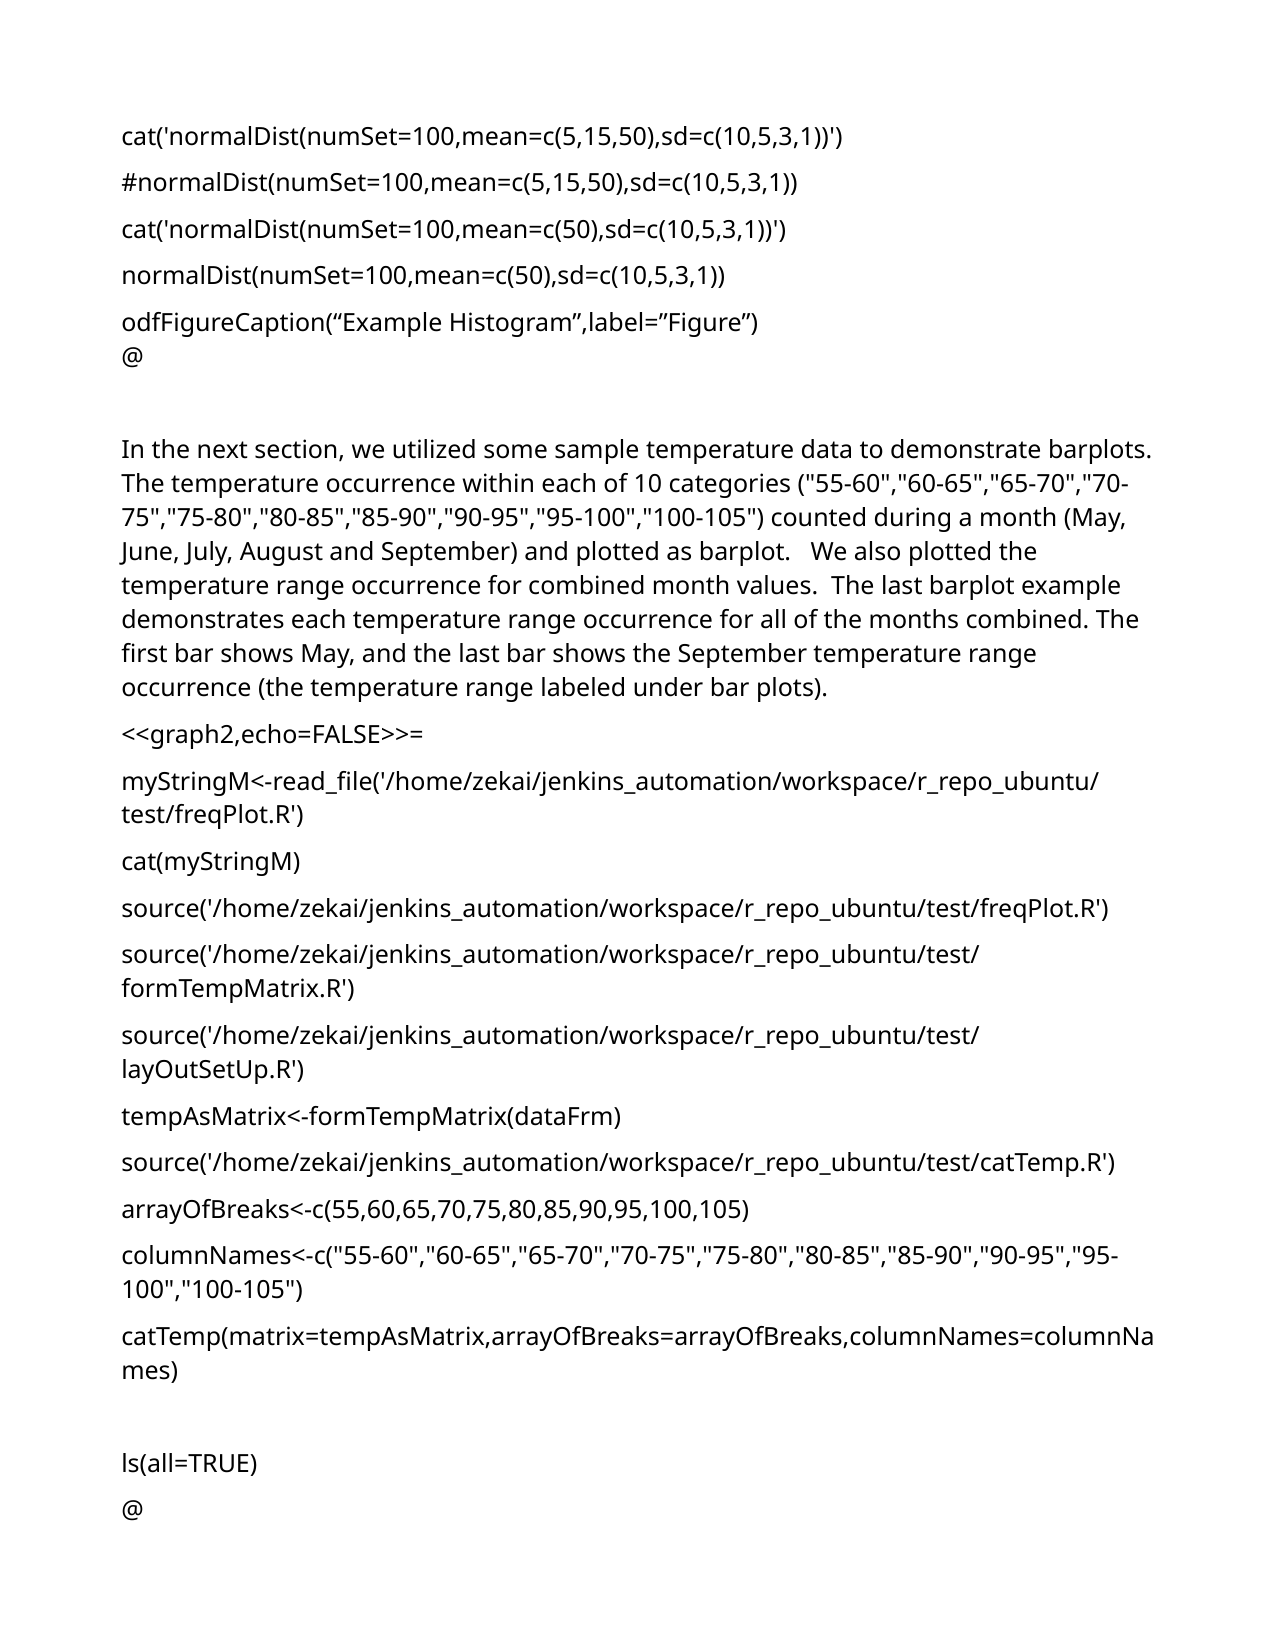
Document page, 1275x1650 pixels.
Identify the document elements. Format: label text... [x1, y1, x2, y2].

text arrayOfBreaks<-c(55,60,65,70,75,80,85,90,95,100,105) [121, 1191, 1158, 1225]
text @ [121, 338, 1158, 372]
text cat('normalDist(numSet=100,mean=c(5,15,50),sd=c(10,5,3,1))') [121, 118, 1158, 152]
text ls(all=TRUE) [121, 1446, 1158, 1480]
text source('/home/zekai/jenkins_automation/workspace/r_repo_ubuntu/test/layOutSetUp.R') [121, 1017, 1158, 1086]
text myStringM<-read_file('/home/zekai/jenkins_automation/workspace/r_repo_ubuntu/test/freqPlot.R') [121, 763, 1158, 831]
text columnNames<-c("55-60","60-65","65-70","70-75","75-80","80-85","85-90","90-95","95-100","100-105") [121, 1238, 1158, 1306]
text @ [121, 1492, 1158, 1526]
text odfFigureCaption(“Example Histogram”,label=”Figure”) [121, 304, 1158, 338]
text source('/home/zekai/jenkins_automation/workspace/r_repo_ubuntu/test/catTemp.R') [121, 1145, 1158, 1179]
text tempAsMatrix<-formTempMatrix(dataFrm) [121, 1098, 1158, 1132]
text #normalDist(numSet=100,mean=c(5,15,50),sd=c(10,5,3,1)) [121, 165, 1158, 199]
text <<graph2,echo=FALSE>>= [121, 717, 1158, 751]
text cat(myStringM) [121, 844, 1158, 878]
text cat('normalDist(numSet=100,mean=c(50),sd=c(10,5,3,1))') [121, 211, 1158, 245]
text source('/home/zekai/jenkins_automation/workspace/r_repo_ubuntu/test/formTempMatrix.R') [121, 937, 1158, 1005]
text source('/home/zekai/jenkins_automation/workspace/r_repo_ubuntu/test/freqPlot.R') [121, 890, 1158, 924]
text normalDist(numSet=100,mean=c(50),sd=c(10,5,3,1)) [121, 258, 1158, 292]
text catTemp(matrix=tempAsMatrix,arrayOfBreaks=arrayOfBreaks,columnNames=columnNames) [121, 1318, 1158, 1387]
text In the next section, we utilized some sample temperature data to demonstrate barplots. The temperature occurrence within each of 10 categories ("55-60","60-65","65-70","70-75","75-80","80-85","85-90","90-95","95-100","100-105") counted during a month (May, June, July, August and September) and plotted as barplot. We also plotted the temperature range occurrence for combined month values. The last barplot example demonstrates each temperature range occurrence for all of the months combined. The first bar shows May, and the last bar shows the September temperature range occurrence (the temperature range labeled under bar plots). [121, 432, 1158, 704]
